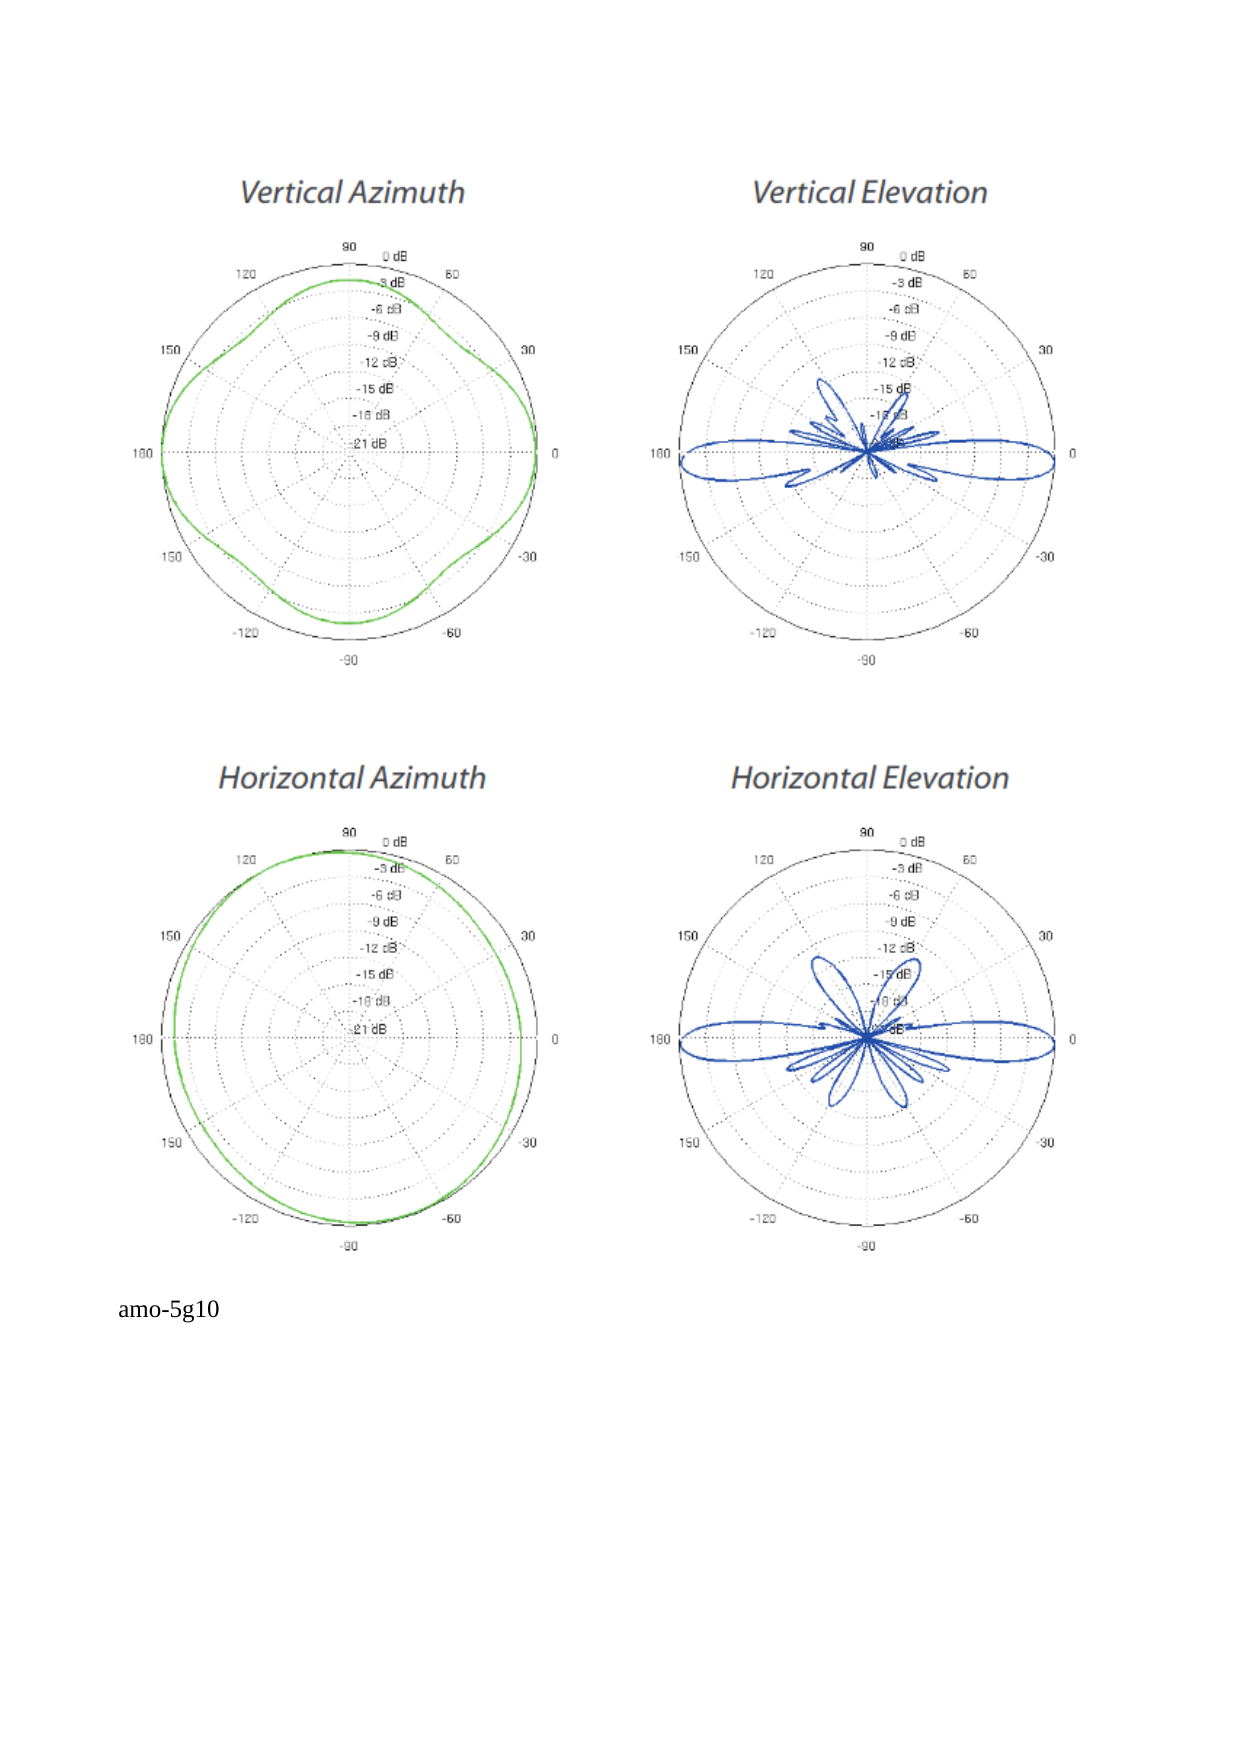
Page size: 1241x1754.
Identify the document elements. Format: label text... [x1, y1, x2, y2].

text amo-5g10 [118, 1290, 1122, 1322]
picture [91, 164, 1150, 1290]
